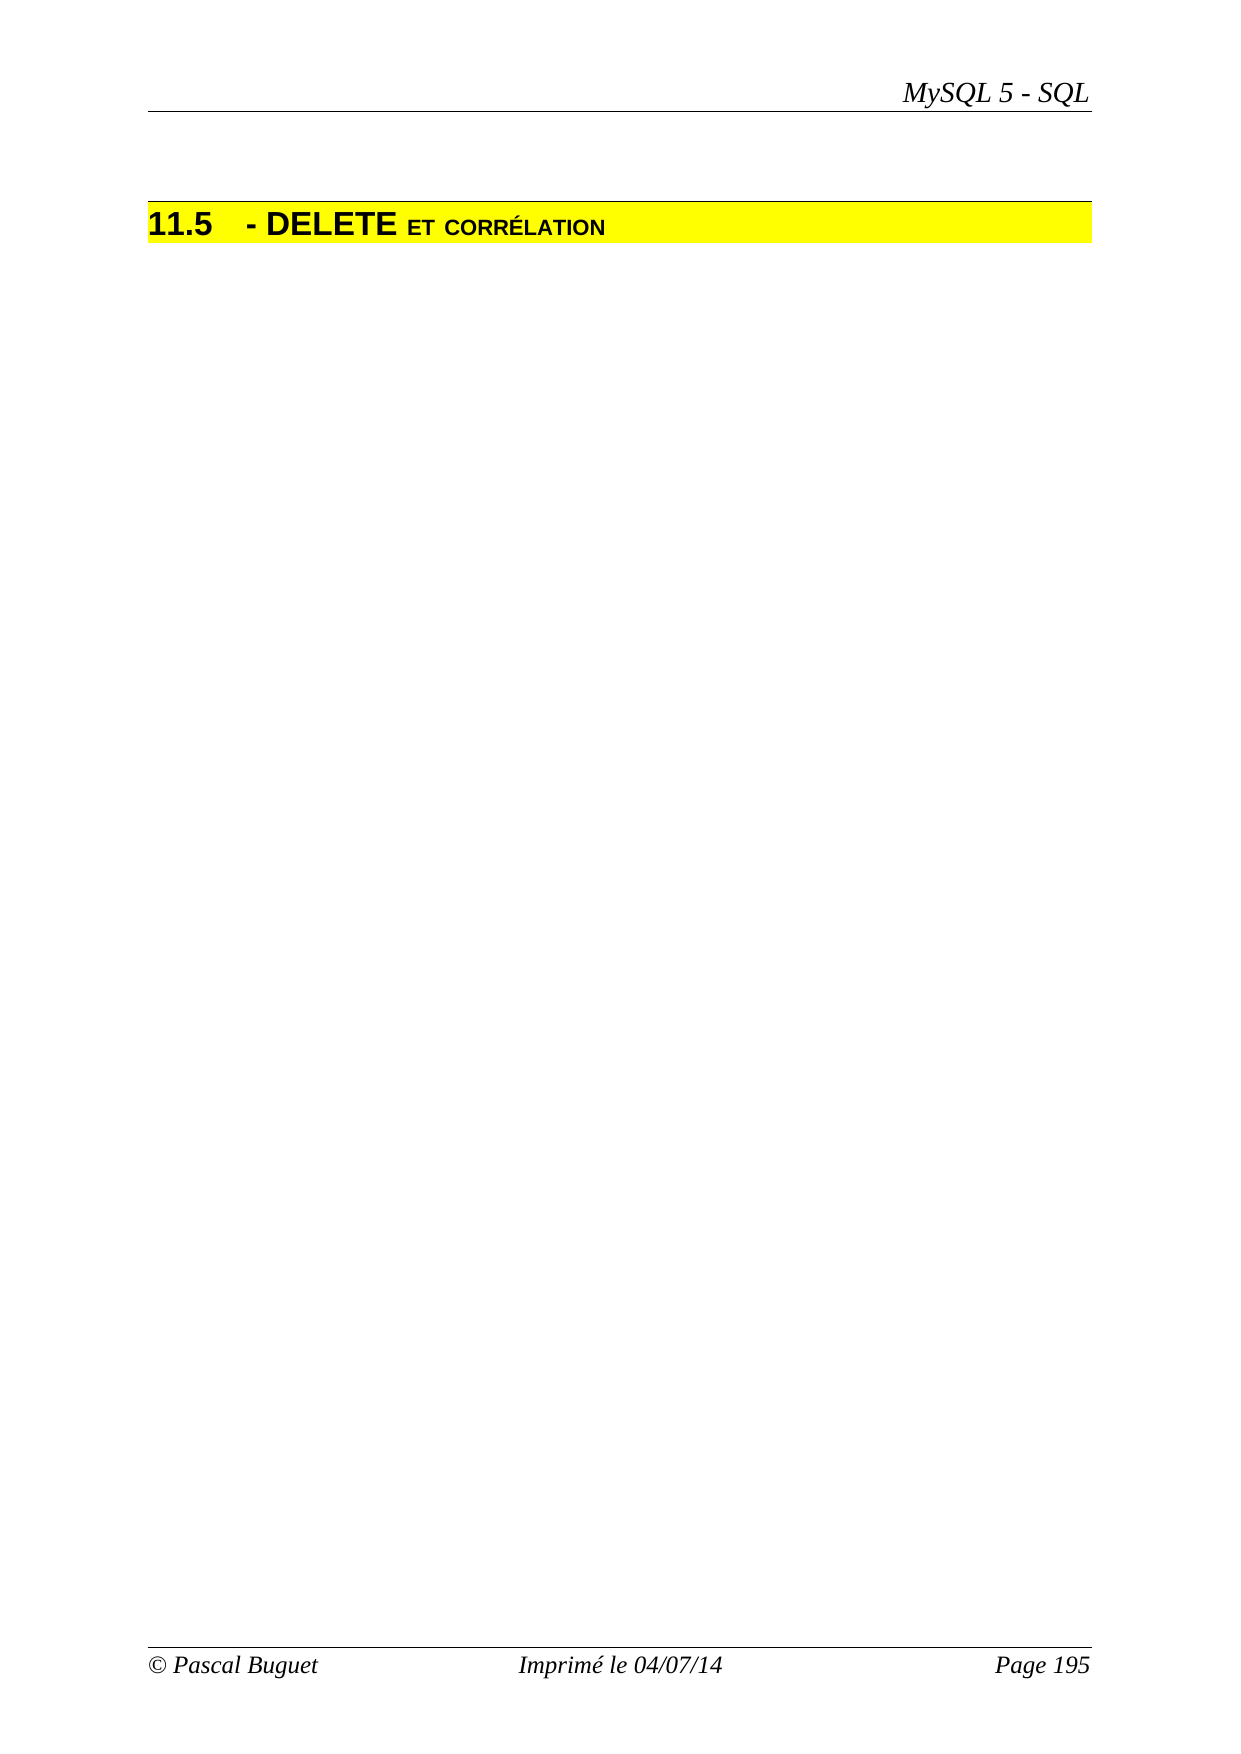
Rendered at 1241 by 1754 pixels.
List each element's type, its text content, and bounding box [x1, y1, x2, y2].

subtitle - DELETE et corrélation [148, 202, 1092, 243]
